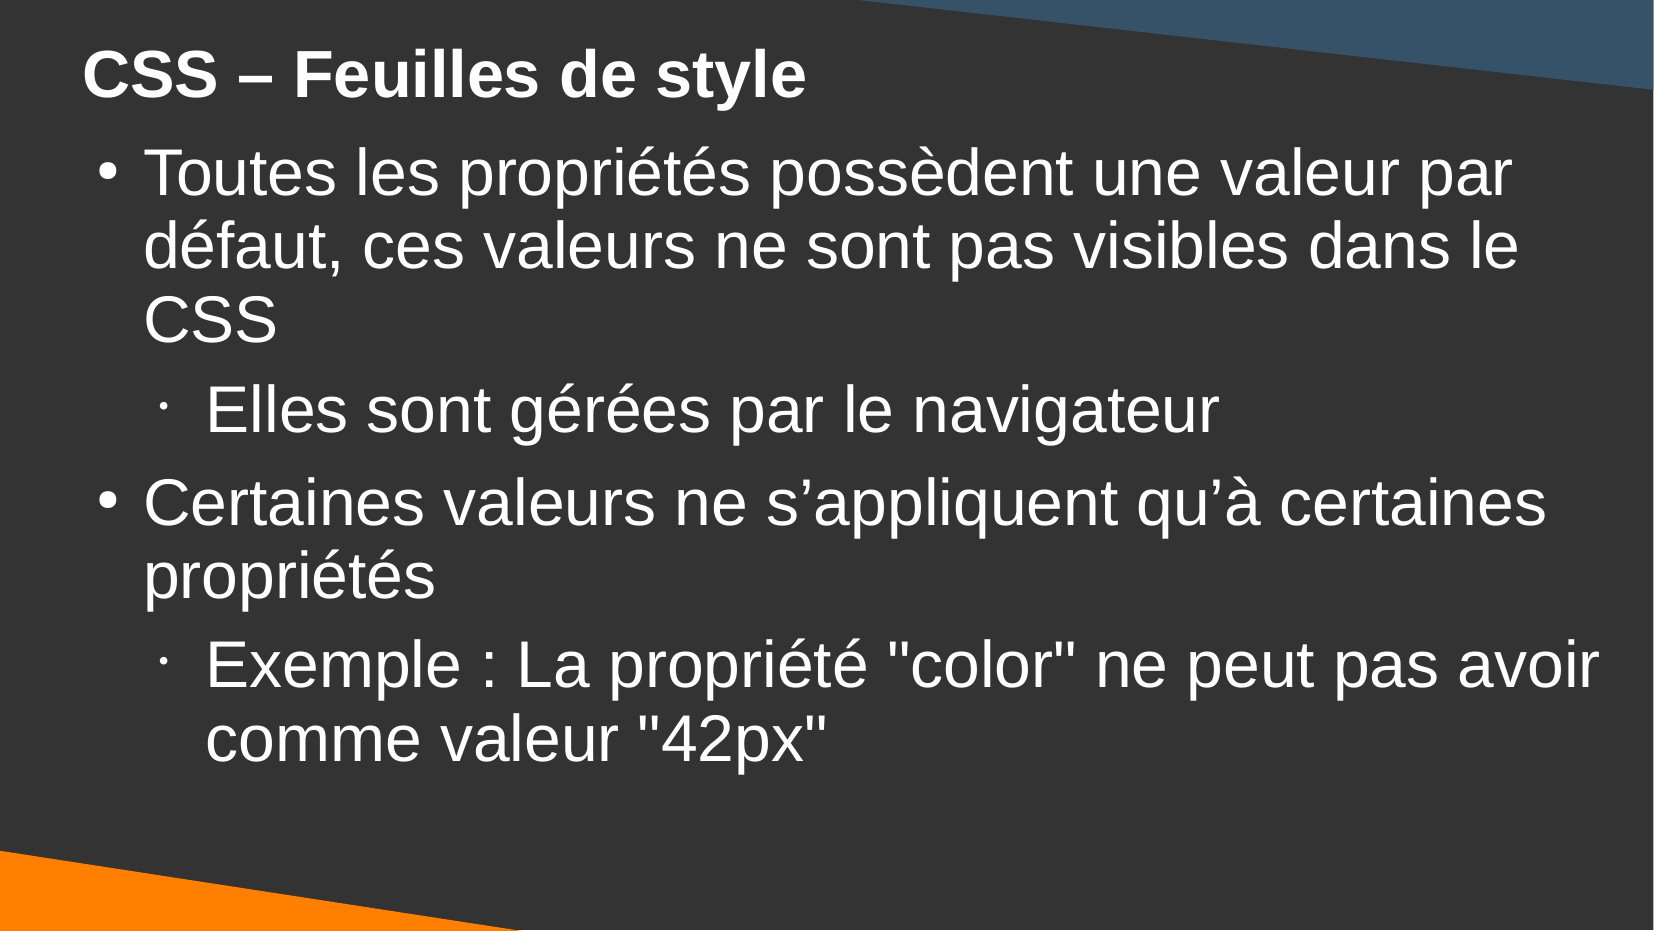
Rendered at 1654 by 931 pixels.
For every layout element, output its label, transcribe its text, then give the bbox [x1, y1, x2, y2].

text_box [858, 0, 1654, 90]
title CSS – Feuilles de style [82, 37, 1571, 114]
text_box [0, 850, 522, 931]
list Toutes les propriétés possèdent une valeur par défaut, ces valeurs ne sont pas visibles dans le CSS Elles sont gérées par le navigateur Certaines valeurs ne s’appliquent qu’à certaines propriétés Exemple : La propriété "color" ne peut pas avoir comme valeur "42px" [80, 135, 1605, 780]
